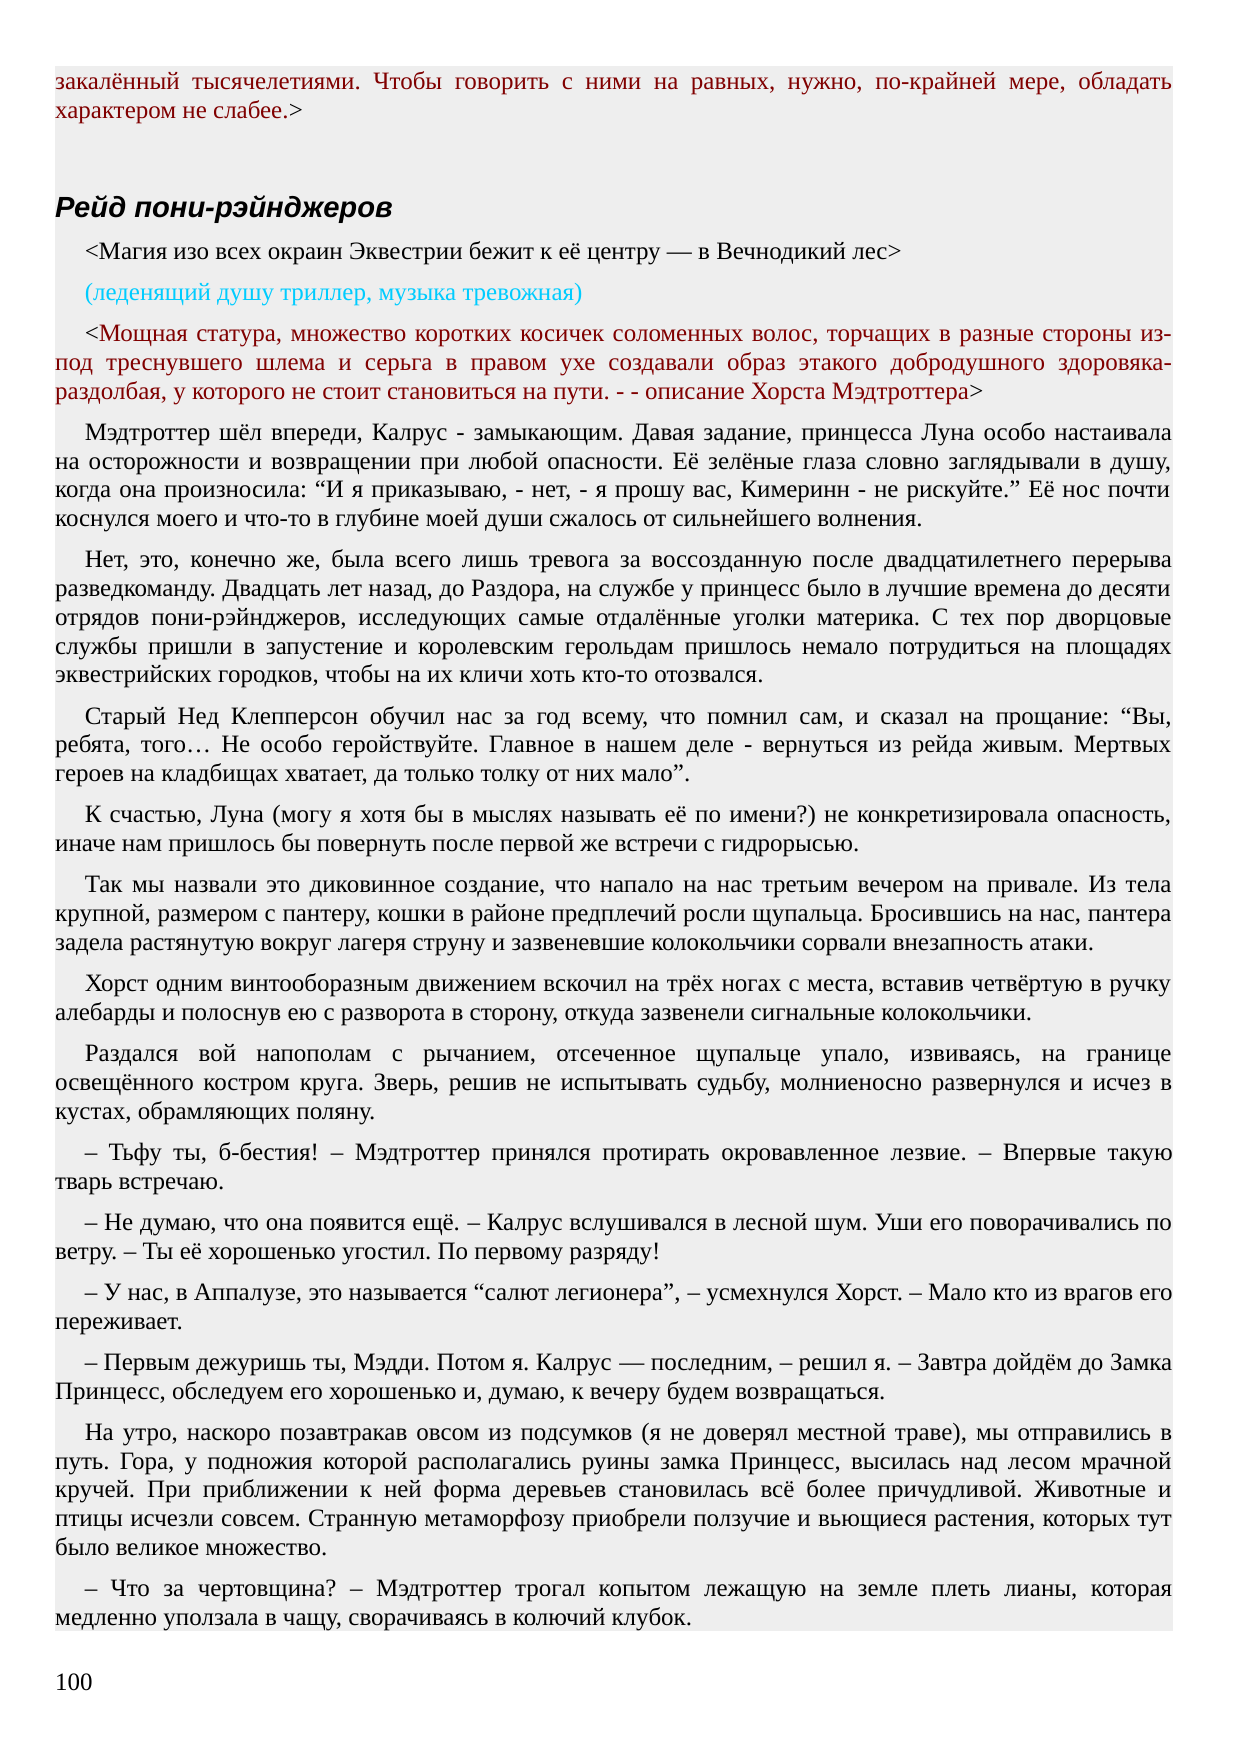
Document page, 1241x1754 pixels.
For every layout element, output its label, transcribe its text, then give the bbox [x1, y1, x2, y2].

text – Не думаю, что она появится ещё. – Калрус вслушивался в лесной шум. Уши его поворачивались по ветру. – Ты её хорошенько угостил. По первому разряду! [55, 1207, 1173, 1264]
subtitle Рейд пони-рэйнджеров [55, 190, 1173, 223]
text Раздался вой напополам с рычанием, отсеченное щупальце упало, извиваясь, на границе освещённого костром круга. Зверь, решив не испытывать судьбу, молниеносно развернулся и исчез в кустах, обрамляющих поляну. [55, 1038, 1173, 1124]
text Хорст одним винтооборазным движением вскочил на трёх ногах с места, вставив четвёртую в ручку алебарды и полоснув ею с разворота в сторону, откуда зазвенели сигнальные колокольчики. [55, 968, 1173, 1026]
text Нет, это, конечно же, была всего лишь тревога за воссозданную после двадцатилетнего перерыва разведкоманду. Двадцать лет назад, до Раздора, на службе у принцесс было в лучшие времена до десяти отрядов пони-рэйнджеров, исследующих самые отдалённые уголки материка. С тех пор дворцовые службы пришли в запустение и королевским герольдам пришлось немало потрудиться на площадях эквестрийских городков, чтобы на их кличи хоть кто-то отозвался. [55, 544, 1173, 688]
text – Первым дежуришь ты, Мэдди. Потом я. Калрус — последним, – решил я. – Завтра дойдём до Замка Принцесс, обследуем его хорошенько и, думаю, к вечеру будем возвращаться. [55, 1347, 1173, 1404]
text Старый Нед Клепперсон обучил нас за год всему, что помнил сам, и сказал на прощание: “Вы, ребята, того… Не особо геройствуйте. Главное в нашем деле - вернуться из рейда живым. Мертвых героев на кладбищах хватает, да только толку от них мало”. [55, 701, 1173, 787]
text Мэдтроттер шёл впереди, Калрус - замыкающим. Давая задание, принцесса Луна особо настаивала на осторожности и возвращении при любой опасности. Её зелёные глаза словно заглядывали в душу, когда она произносила: “И я приказываю, - нет, - я прошу вас, Кимеринн - не рискуйте.” Её нос почти коснулся моего и что-то в глубине моей души сжалось от сильнейшего волнения. [55, 417, 1173, 532]
text Так мы назвали это диковинное создание, что напало на нас третьим вечером на привале. Из тела крупной, размером с пантеру, кошки в районе предплечий росли щупальца. Бросившись на нас, пантера задела растянутую вокруг лагеря струну и зазвеневшие колокольчики сорвали внезапность атаки. [55, 869, 1173, 956]
text – Что за чертовщина? – Мэдтроттер трогал копытом лежащую на земле плеть лианы, которая медленно уползала в чащу, сворачиваясь в колючий клубок. [55, 1573, 1173, 1631]
text закалённый тысячелетиями. Чтобы говорить с ними на равных, нужно, по-крайней мере, обладать характером не слабее.> [55, 66, 1173, 123]
text (леденящий душу триллер, музыка тревожная) [55, 277, 1173, 306]
text – Тьфу ты, б-бестия! – Мэдтроттер принялся протирать окровавленное лезвие. – Впервые такую тварь встречаю. [55, 1137, 1173, 1194]
text К счастью, Луна (могу я хотя бы в мыслях называть её по имени?) не конкретизировала опасность, иначе нам пришлось бы повернуть после первой же встречи с гидрорысью. [55, 799, 1173, 857]
text – У нас, в Аппалузе, это называется “салют легионера”, – усмехнулся Хорст. – Мало кто из врагов его переживает. [55, 1277, 1173, 1334]
text <Мощная статура, множество коротких косичек соломенных волос, торчащих в разные стороны из-под треснувшего шлема и серьга в правом ухе создавали образ этакого добродушного здоровяка-раздолбая, у которого не стоит становиться на пути. - - описание Хорста Мэдтроттера> [55, 318, 1173, 404]
text <Магия изо всех окраин Эквестрии бежит к её центру — в Вечнодикий лес> [55, 236, 1173, 264]
text На утро, наскоро позавтракав овсом из подсумков (я не доверял местной траве), мы отправились в путь. Гора, у подножия которой располагались руины замка Принцесс, высилась над лесом мрачной кручей. При приближении к ней форма деревьев становилась всё более причудливой. Животные и птицы исчезли совсем. Странную метаморфозу приобрели ползучие и вьющиеся растения, которых тут было великое множество. [55, 1417, 1173, 1561]
